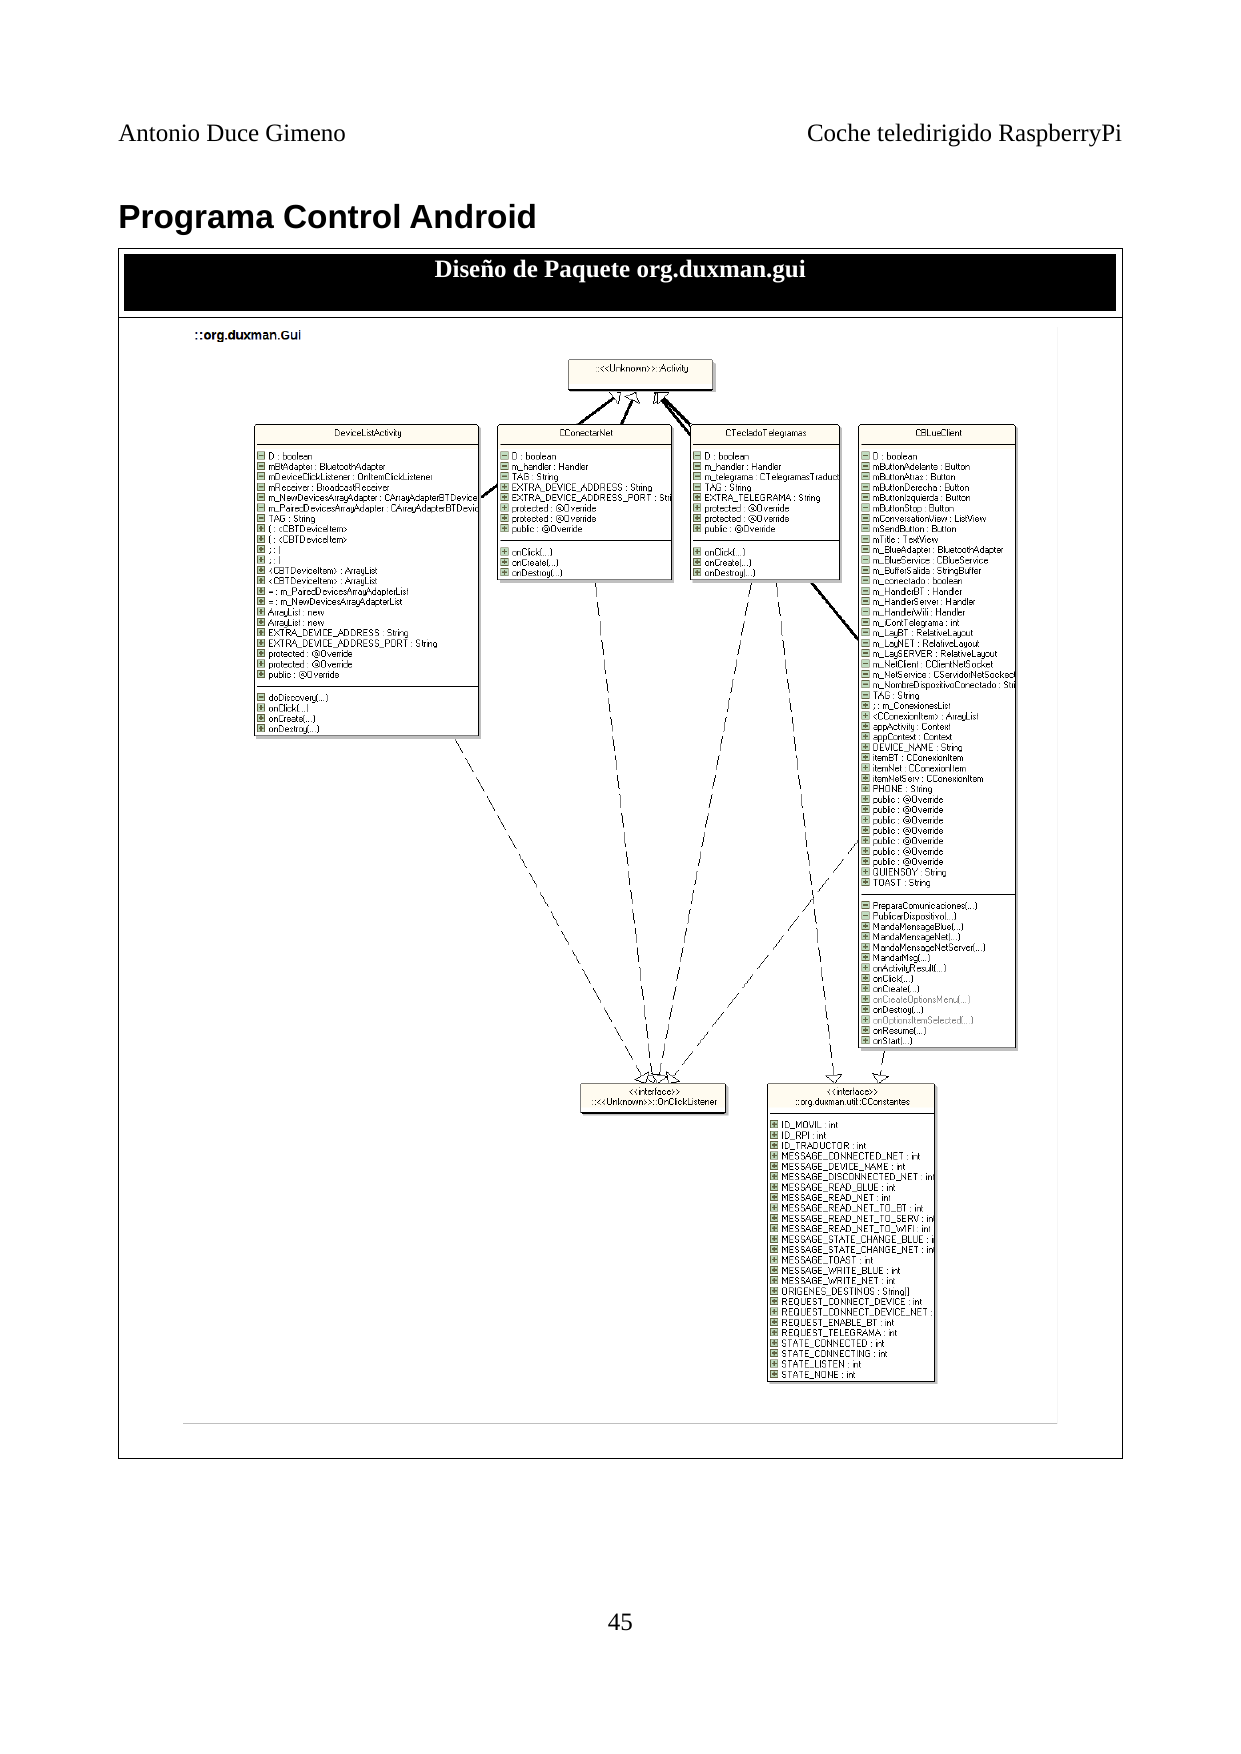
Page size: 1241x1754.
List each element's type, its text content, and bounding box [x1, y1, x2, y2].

picture [183, 327, 1058, 1424]
table_cell [119, 318, 1122, 327]
table_cell [119, 328, 1122, 1458]
subtitle Programa Control Android [118, 197, 1122, 236]
table_header Diseño de Paquete org.duxman.gui [119, 249, 1122, 317]
